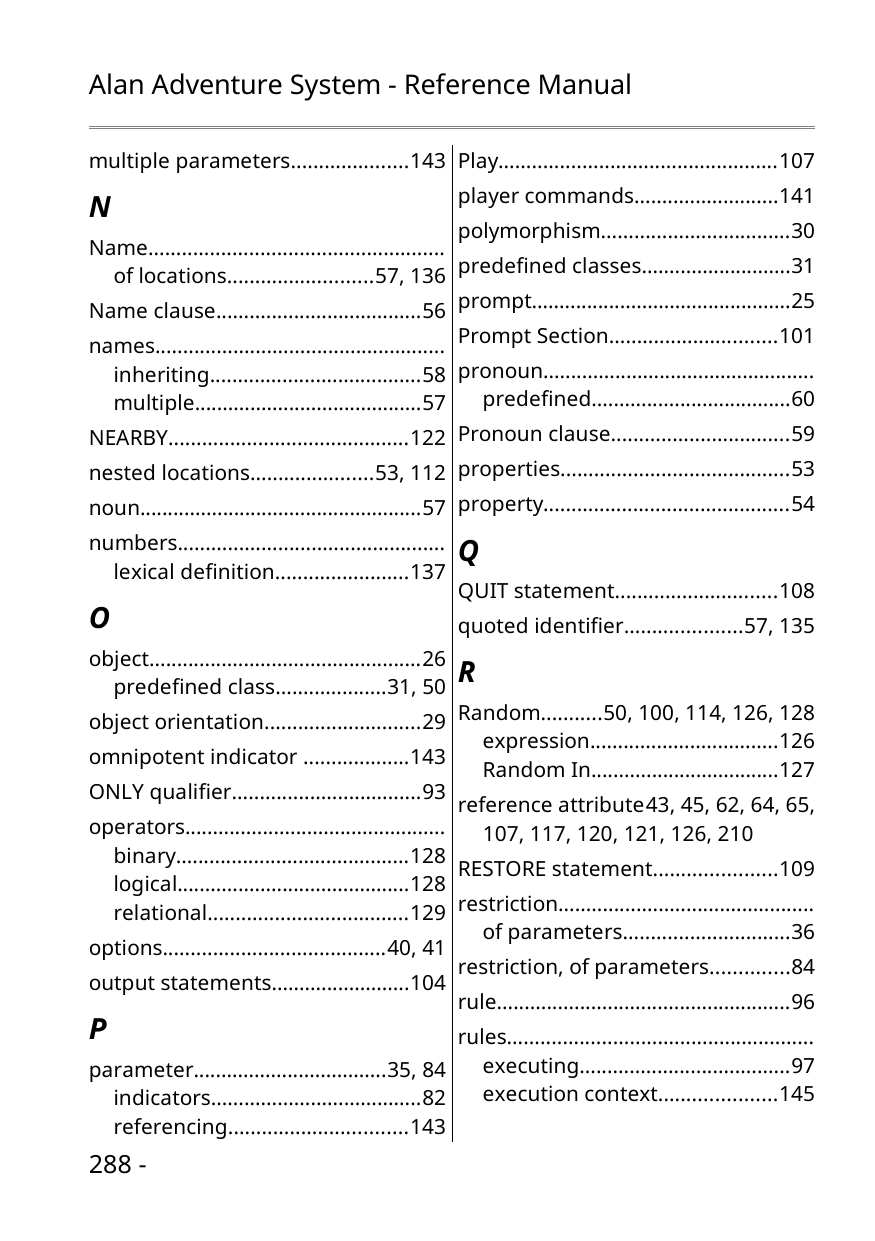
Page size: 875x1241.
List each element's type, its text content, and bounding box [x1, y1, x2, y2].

text output statements 104 [88, 968, 446, 996]
text referencing 143 [113, 1112, 446, 1140]
text executing 97 [482, 1051, 815, 1079]
text player commands 141 [458, 181, 815, 209]
text restriction, of parameters 84 [458, 952, 815, 981]
text predefined class 31, 50 [113, 672, 446, 701]
text N [88, 186, 446, 226]
text ONLY qualifier 93 [88, 777, 446, 806]
text Q [458, 530, 815, 569]
text numbers [88, 528, 446, 557]
text O [88, 597, 446, 637]
text Name clause 56 [88, 296, 446, 324]
text logical 128 [113, 869, 446, 898]
text lexical definition 137 [113, 557, 446, 585]
text rule 96 [458, 987, 815, 1016]
text R [458, 652, 815, 691]
text names [88, 331, 446, 359]
text Random 50, 100, 114, 126, 128 [458, 698, 815, 726]
text polymorphism 30 [458, 216, 815, 244]
text reference attribute 43, 45, 62, 64, 65, 107, 117, 120, 121, 126, 210 [458, 790, 815, 847]
text restriction [458, 888, 815, 917]
text inheriting 58 [113, 359, 446, 388]
text QUIT statement 108 [458, 576, 815, 604]
text properties 53 [458, 454, 815, 483]
text rules [458, 1022, 815, 1051]
text expression 126 [482, 726, 815, 755]
text object 26 [88, 643, 446, 672]
text quoted identifier 57, 135 [458, 611, 815, 639]
text predefined 60 [482, 384, 815, 413]
text noun 57 [88, 493, 446, 522]
text Name [88, 232, 446, 261]
text property 54 [458, 489, 815, 518]
text Pronoun clause 59 [458, 419, 815, 448]
text multiple 57 [113, 388, 446, 417]
text relational 129 [113, 898, 446, 926]
text NEARBY 122 [88, 423, 446, 452]
text object orientation 29 [88, 707, 446, 736]
text parameter 35, 84 [88, 1054, 446, 1083]
text pronoun [458, 356, 815, 384]
text RESTORE statement 109 [458, 853, 815, 882]
text Play 107 [458, 146, 815, 174]
text execution context 145 [482, 1079, 815, 1108]
text of parameters 36 [482, 917, 815, 946]
text operators [88, 812, 446, 841]
text binary 128 [113, 841, 446, 869]
text options 40, 41 [88, 933, 446, 961]
text predefined classes 31 [458, 251, 815, 279]
text P [88, 1008, 446, 1048]
text nested locations 53, 112 [88, 458, 446, 487]
text omnipotent indicator 143 [88, 742, 446, 771]
text of locations 57, 136 [113, 261, 446, 289]
text multiple parameters 143 [88, 146, 446, 174]
text Random In 127 [482, 755, 815, 783]
text indicators 82 [113, 1083, 446, 1112]
text Prompt Section 101 [458, 321, 815, 349]
text prompt 25 [458, 286, 815, 314]
